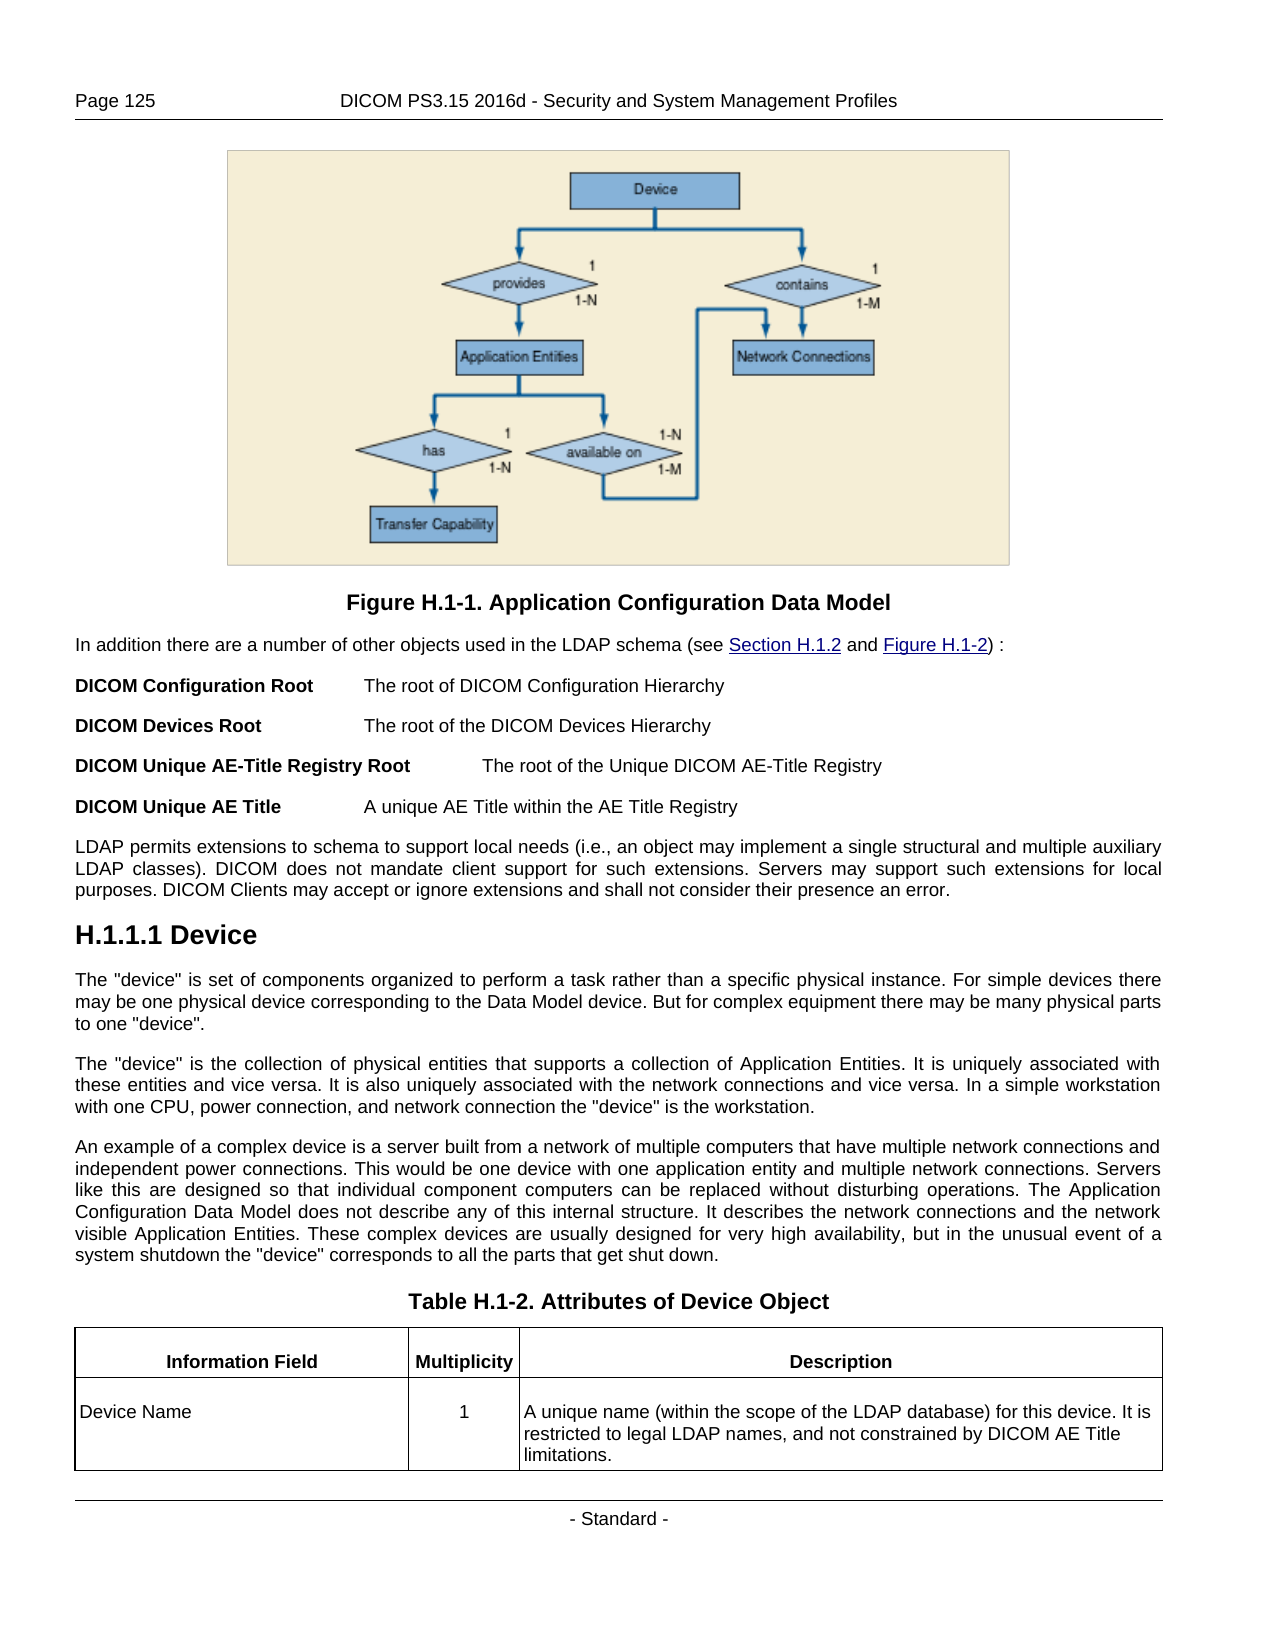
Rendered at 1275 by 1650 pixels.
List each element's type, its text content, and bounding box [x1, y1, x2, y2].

text DICOM Configuration Root The root of DICOM Configuration Hierarchy [75, 674, 1162, 696]
text Figure H.1-1. Application Configuration Data Model [75, 589, 1162, 615]
text Table H.1-2. Attributes of Device Object [75, 1288, 1162, 1314]
table_cell A unique name (within the scope of the LDAP database) for this device. It is restricted to legal LDAP names, and not constrained by DICOM AE Title limitations. [520, 1378, 1162, 1470]
text DICOM Devices Root The root of the DICOM Devices Hierarchy [75, 715, 1162, 736]
table_cell 1 [409, 1378, 519, 1470]
text The "device" is the collection of physical entities that supports a collection of Application Entities. It is uniquely associated with these entities and vice versa. It is also uniquely associated with the network connections and vice versa. In a simple workstation with one CPU, power connection, and network connection the "device" is the workstation. [75, 1053, 1162, 1117]
text H.1.1.1 Device [75, 919, 1162, 950]
table_header Multiplicity [409, 1328, 519, 1377]
text LDAP permits extensions to schema to support local needs (i.e., an object may implement a single structural and multiple auxiliary LDAP classes). DICOM does not mandate client support for such extensions. Servers may support such extensions for local purposes. DICOM Clients may accept or ignore extensions and shall not consider their presence an error. [75, 836, 1162, 900]
text In addition there are a number of other objects used in the LDAP schema (see Section H.1.2 and Figure H.1-2) : [75, 634, 1162, 656]
text The "device" is set of components organized to perform a task rather than a specific physical instance. For simple devices there may be one physical device corresponding to the Data Model device. But for complex equipment there may be many physical parts to one "device". [75, 969, 1162, 1034]
table_header Description [520, 1328, 1162, 1377]
table_header Information Field [76, 1328, 408, 1377]
text DICOM Unique AE Title A unique AE Title within the AE Title Registry [75, 795, 1162, 817]
text An example of a complex device is a server built from a network of multiple computers that have multiple network connections and independent power connections. This would be one device with one application entity and multiple network connections. Servers like this are designed so that individual component computers can be replaced without disturbing operations. The Application Configuration Data Model does not describe any of this internal structure. It describes the network connections and the network visible Application Entities. These complex devices are usually designed for very high availability, but in the unusual event of a system shutdown the "device" corresponds to all the parts that get shut down. [75, 1136, 1162, 1265]
table_cell Device Name [76, 1378, 408, 1470]
text DICOM Unique AE-Title Registry Root The root of the Unique DICOM AE-Title Registry [75, 755, 1162, 777]
picture [226, 150, 1011, 567]
